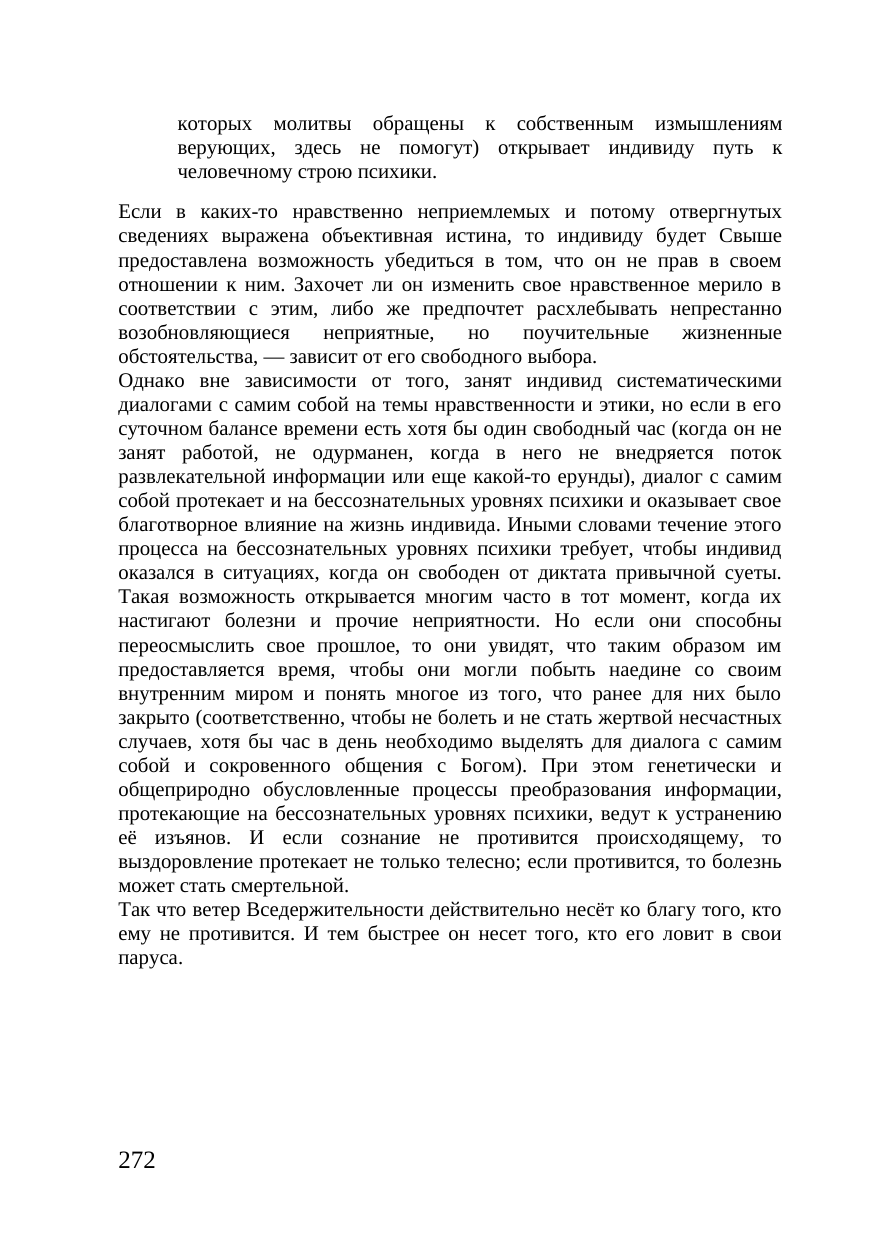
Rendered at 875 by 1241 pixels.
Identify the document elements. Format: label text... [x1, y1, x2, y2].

text Если в каких-то нравственно неприемлемых и потому отвергнутых сведениях выражена объективная истина, то индивиду будет Свыше предоставлена возможность убедиться в том, что он не прав в своем отношении к ним. Захочет ли он изменить свое нравственное мерило в соответствии с этим, либо же предпочтет расхлебывать непрестанно возобновляющиеся неприятные, но поучительные жизненные обстоятельства, — зависит от его свободного выбора. [118, 199, 783, 368]
text Однако вне зависимости от того, занят индивид систематическими диалогами с самим собой на темы нравственности и этики, но если в его суточном балансе времени есть хотя бы один свободный час (когда он не занят работой, не одурманен, когда в него не внедряется поток развлекательной информации или еще какой-то ерунды), диалог с самим собой протекает и на бессознательных уровнях психики и оказывает свое благотворное влияние на жизнь индивида. Иными словами течение этого процесса на бессознательных уровнях психики требует, чтобы индивид оказался в ситуациях, когда он свободен от диктата привычной суеты. Такая возможность открывается многим часто в тот момент, когда их настигают болезни и прочие неприятности. Но если они способны переосмыслить свое прошлое, то они увидят, что таким образом им предоставляется время, чтобы они могли побыть наедине со своим внутренним миром и понять многое из того, что ранее для них было закрыто (соответственно, чтобы не болеть и не стать жертвой несчастных случаев, хотя бы час в день необходимо выделять для диалога с самим собой и сокровенного общения с Богом). При этом генетически и общеприродно обусловленные процессы преобразования информации, протекающие на бессознательных уровнях психики, ведут к устранению её изъянов. И если сознание не противится происходящему, то выздоровление протекает не только телесно; если противится, то болезнь может стать смертельной. [118, 368, 783, 897]
text Так что ветер Вседержительности действительно несёт ко благу того, кто ему не противится. И тем быстрее он несет того, кто его ловит в свои паруса. [118, 897, 783, 969]
text которых молитвы обращены к собственным измышлениям верующих, здесь не помогут) открывает индивиду путь к человечному строю психики. [177, 111, 783, 183]
